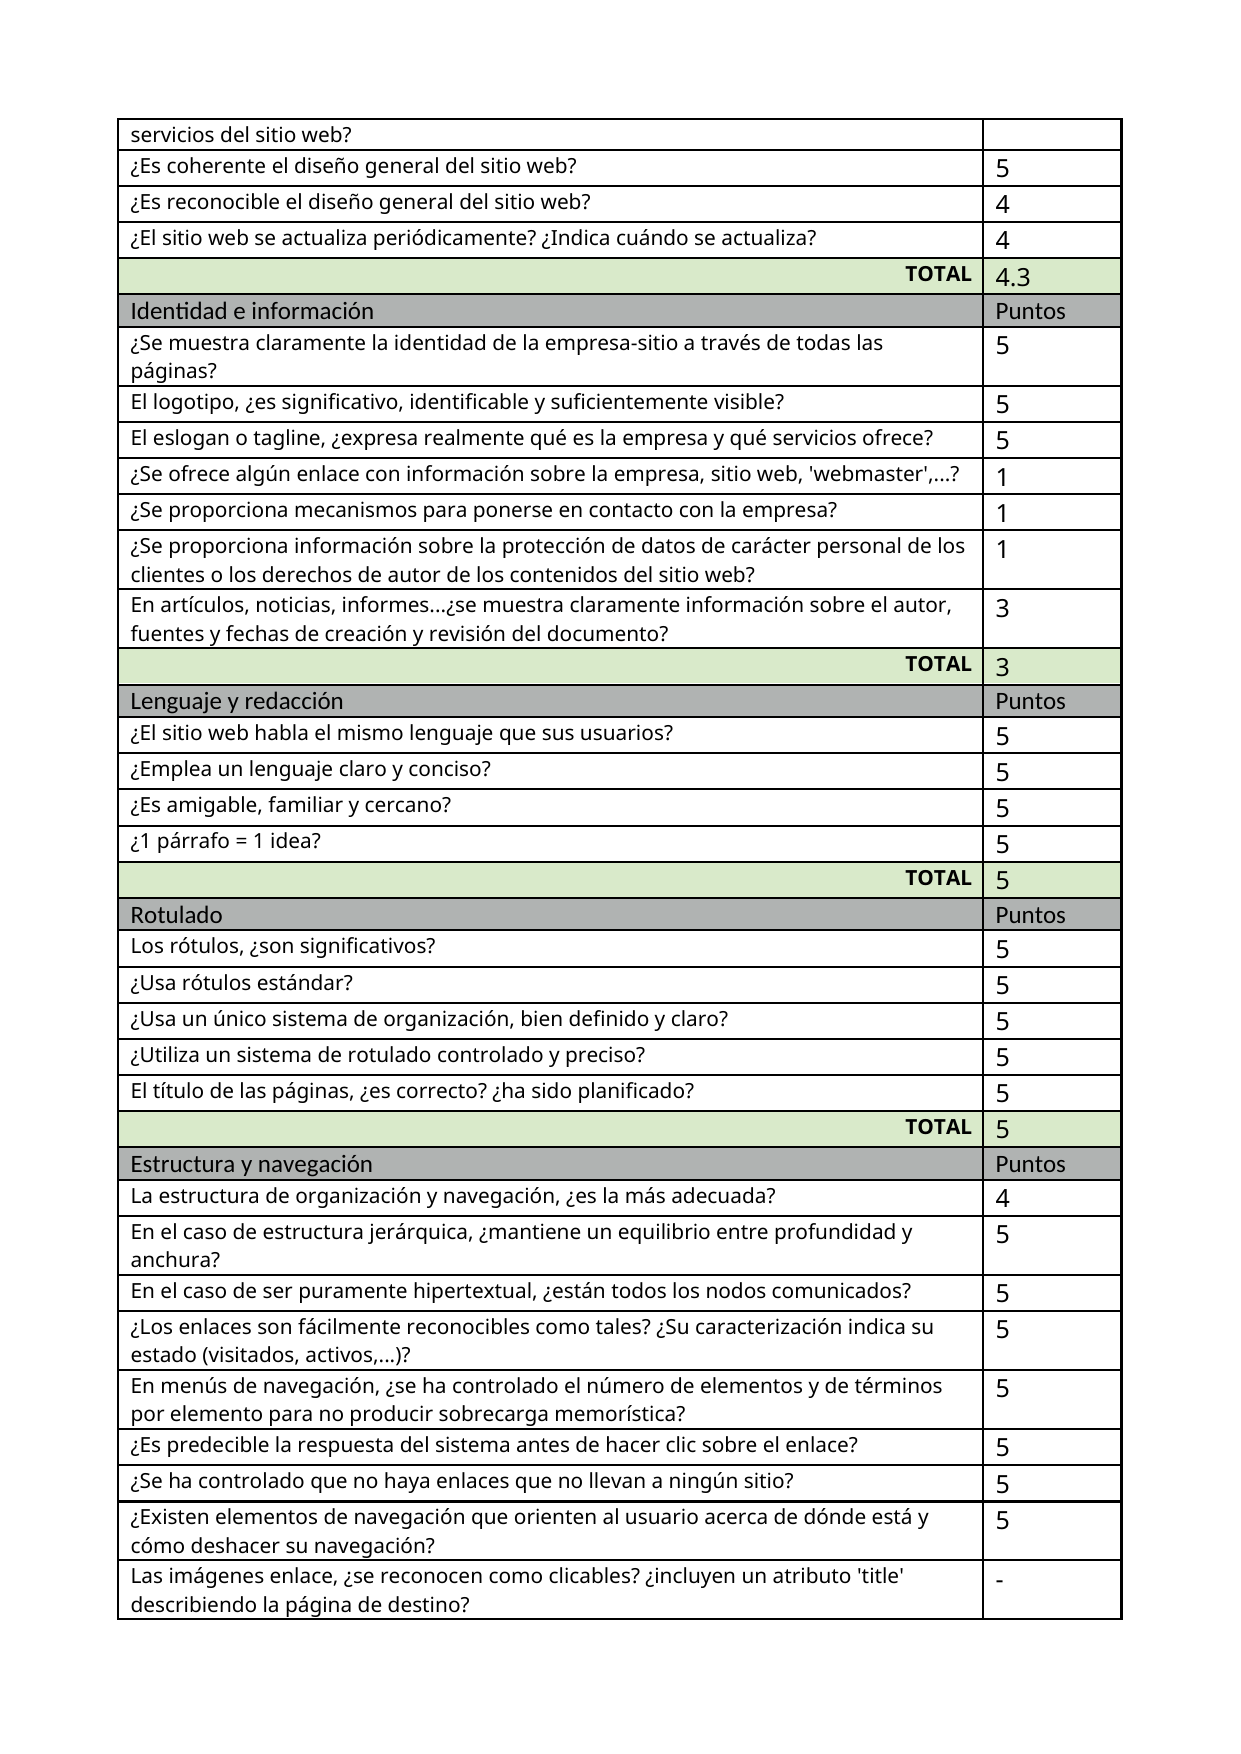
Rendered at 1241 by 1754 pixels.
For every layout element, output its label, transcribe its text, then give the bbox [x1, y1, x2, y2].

table_cell 5 [984, 1112, 1120, 1146]
table_cell ¿Usa un único sistema de organización, bien deﬁnido y claro? [119, 1004, 982, 1038]
table_cell 5 [984, 1466, 1120, 1500]
table_cell Rotulado [119, 899, 982, 929]
table_cell 4 [984, 187, 1120, 221]
table_cell ¿Se muestra claramente la identidad de la empresa-sitio a través de todas las páginas? [119, 328, 982, 385]
table_cell Puntos [984, 1148, 1120, 1179]
table_cell 4 [984, 223, 1120, 257]
table_cell ¿Es predecible la respuesta del sistema antes de hacer clic sobre el enlace? [119, 1430, 982, 1464]
table_cell ¿Utiliza un sistema de rotulado controlado y preciso? [119, 1040, 982, 1074]
table_cell 5 [984, 968, 1120, 1002]
table_cell ¿Existen elementos de navegación que orienten al usuario acerca de dónde está y cómo deshacer su navegación? [119, 1503, 982, 1559]
table_cell En menús de navegación, ¿se ha controlado el número de elementos y de términos por elemento para no producir sobrecarga memorística? [119, 1371, 982, 1428]
table_cell 5 [984, 1503, 1120, 1559]
table_cell 5 [984, 1004, 1120, 1038]
table_cell 5 [984, 754, 1120, 788]
table_cell Estructura y navegación [119, 1148, 982, 1179]
table_cell 4.3 [984, 259, 1120, 293]
table_cell TOTAL [119, 863, 982, 897]
table_cell ¿Usa rótulos estándar? [119, 968, 982, 1002]
table_cell Identidad e información [119, 295, 982, 326]
table_cell ¿El sitio web se actualiza periódicamente? ¿Indica cuándo se actualiza? [119, 223, 982, 257]
table_cell ¿1 párrafo = 1 idea? [119, 827, 982, 861]
table_cell 5 [984, 931, 1120, 966]
table_cell 5 [984, 1371, 1120, 1428]
table_cell 5 [984, 1312, 1120, 1369]
table_cell 5 [984, 1076, 1120, 1110]
table_cell ¿Se proporciona información sobre la protección de datos de carácter personal de los clientes o los derechos de autor de los contenidos del sitio web? [119, 531, 982, 588]
table_cell Puntos [984, 295, 1120, 326]
table_cell 5 [984, 863, 1120, 897]
table_cell 5 [984, 387, 1120, 421]
table_cell ¿Emplea un lenguaje claro y conciso? [119, 754, 982, 788]
table_cell 5 [984, 1276, 1120, 1310]
table_cell 5 [984, 718, 1120, 752]
table_cell Los rótulos, ¿son signiﬁcativos? [119, 931, 982, 966]
table_cell 5 [984, 423, 1120, 457]
table_cell En el caso de ser puramente hipertextual, ¿están todos los nodos comunicados? [119, 1276, 982, 1310]
table_cell El título de las páginas, ¿es correcto? ¿ha sido planiﬁcado? [119, 1076, 982, 1110]
table_cell ¿Es amigable, familiar y cercano? [119, 790, 982, 824]
table_cell ¿Se ha controlado que no haya enlaces que no llevan a ningún sitio? [119, 1466, 982, 1500]
table_cell Puntos [984, 899, 1120, 929]
table_cell 5 [984, 328, 1120, 385]
table_cell La estructura de organización y navegación, ¿es la más adecuada? [119, 1181, 982, 1215]
table_cell 3 [984, 590, 1120, 647]
table_cell Lenguaje y redacción [119, 686, 982, 716]
table_cell Las imágenes enlace, ¿se reconocen como clicables? ¿incluyen un atributo 'title' describiendo la página de destino? [119, 1561, 982, 1618]
table_cell ¿Los enlaces son fácilmente reconocibles como tales? ¿Su caracterización indica su estado (visitados, activos,...)? [119, 1312, 982, 1369]
table_cell 4 [984, 1181, 1120, 1215]
table_cell En artículos, noticias, informes...¿se muestra claramente información sobre el autor, fuentes y fechas de creación y revisión del documento? [119, 590, 982, 647]
table_cell 5 [984, 827, 1120, 861]
table_cell 5 [984, 1040, 1120, 1074]
table_cell 5 [984, 151, 1120, 185]
table_cell 5 [984, 1430, 1120, 1464]
table_cell Puntos [984, 686, 1120, 716]
table_cell [984, 120, 1120, 149]
table_cell 1 [984, 495, 1120, 529]
table_cell 5 [984, 1217, 1120, 1274]
table_cell 5 [984, 790, 1120, 824]
table_cell 1 [984, 459, 1120, 493]
table_cell El eslogan o tagline, ¿expresa realmente qué es la empresa y qué servicios ofrece? [119, 423, 982, 457]
table_cell servicios del sitio web? [119, 120, 982, 149]
table_cell El logotipo, ¿es signiﬁcativo, identiﬁcable y suﬁcientemente visible? [119, 387, 982, 421]
table_cell ¿Se proporciona mecanismos para ponerse en contacto con la empresa? [119, 495, 982, 529]
table_cell ¿El sitio web habla el mismo lenguaje que sus usuarios? [119, 718, 982, 752]
table_cell 3 [984, 649, 1120, 683]
table_cell En el caso de estructura jerárquica, ¿mantiene un equilibrio entre profundidad y anchura? [119, 1217, 982, 1274]
table_cell TOTAL [119, 649, 982, 683]
table_cell ¿Es reconocible el diseño general del sitio web? [119, 187, 982, 221]
table_cell TOTAL [119, 259, 982, 293]
table_cell 1 [984, 531, 1120, 588]
table_cell ¿Se ofrece algún enlace con información sobre la empresa, sitio web, 'webmaster',...? [119, 459, 982, 493]
table_cell ¿Es coherente el diseño general del sitio web? [119, 151, 982, 185]
table_cell - [984, 1561, 1120, 1618]
table_cell TOTAL [119, 1112, 982, 1146]
